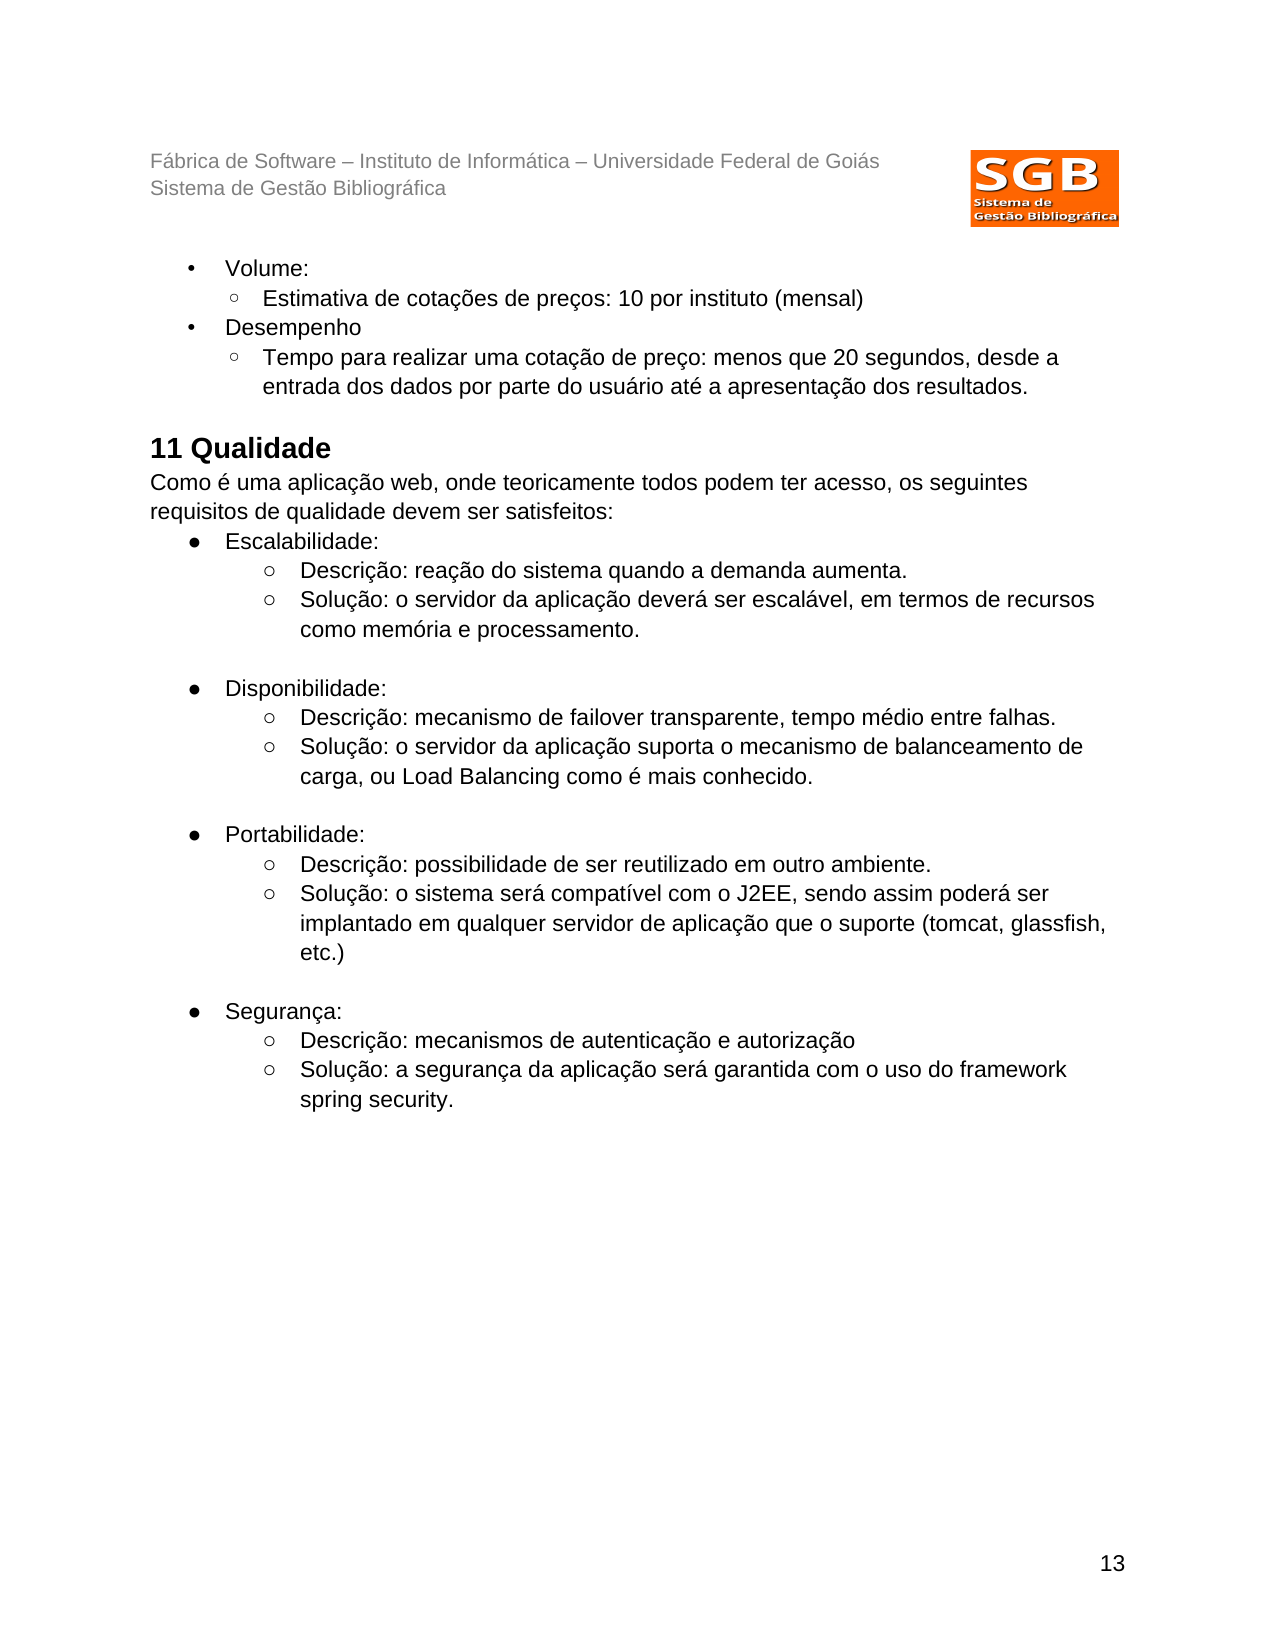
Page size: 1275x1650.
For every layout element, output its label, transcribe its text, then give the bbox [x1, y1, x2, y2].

list Tempo para realizar uma cotação de preço: menos que 20 segundos, desde a entrada dos dados por parte do usuário até a apresentação dos resultados. [225, 344, 1125, 399]
list Portabilidade: [187, 822, 1125, 848]
list Solução: o servidor da aplicação suporta o mecanismo de balanceamento de carga, ou Load Balancing como é mais conhecido. [262, 734, 1125, 789]
list Descrição: mecanismo de failover transparente, tempo médio entre falhas. [262, 705, 1125, 730]
list Solução: a segurança da aplicação será garantida com o uso do framework spring security. [262, 1057, 1125, 1112]
list Disponibilidade: [187, 675, 1125, 701]
subtitle 11 Qualidade [150, 432, 1125, 465]
list Escalabilidade: [187, 528, 1125, 554]
list Descrição: possibilidade de ser reutilizado em outro ambiente. [262, 852, 1125, 877]
list Descrição: reação do sistema quando a demanda aumenta. [262, 558, 1125, 583]
text Como é uma aplicação web, onde teoricamente todos podem ter acesso, os seguintes requisitos de qualidade devem ser satisfeitos: [150, 470, 1125, 525]
picture [970, 150, 1119, 227]
list Desempenho [187, 315, 1125, 340]
list Descrição: mecanismos de autenticação e autorização [262, 1028, 1125, 1053]
list Volume: [187, 256, 1125, 282]
list Solução: o servidor da aplicação deverá ser escalável, em termos de recursos como memória e processamento. [262, 587, 1125, 642]
list Segurança: [187, 998, 1125, 1024]
list Solução: o sistema será compatível com o J2EE, sendo assim poderá ser implantado em qualquer servidor de aplicação que o suporte (tomcat, glassfish, etc.) [262, 881, 1125, 965]
list Estimativa de cotações de preços: 10 por instituto (mensal) [225, 285, 1125, 311]
